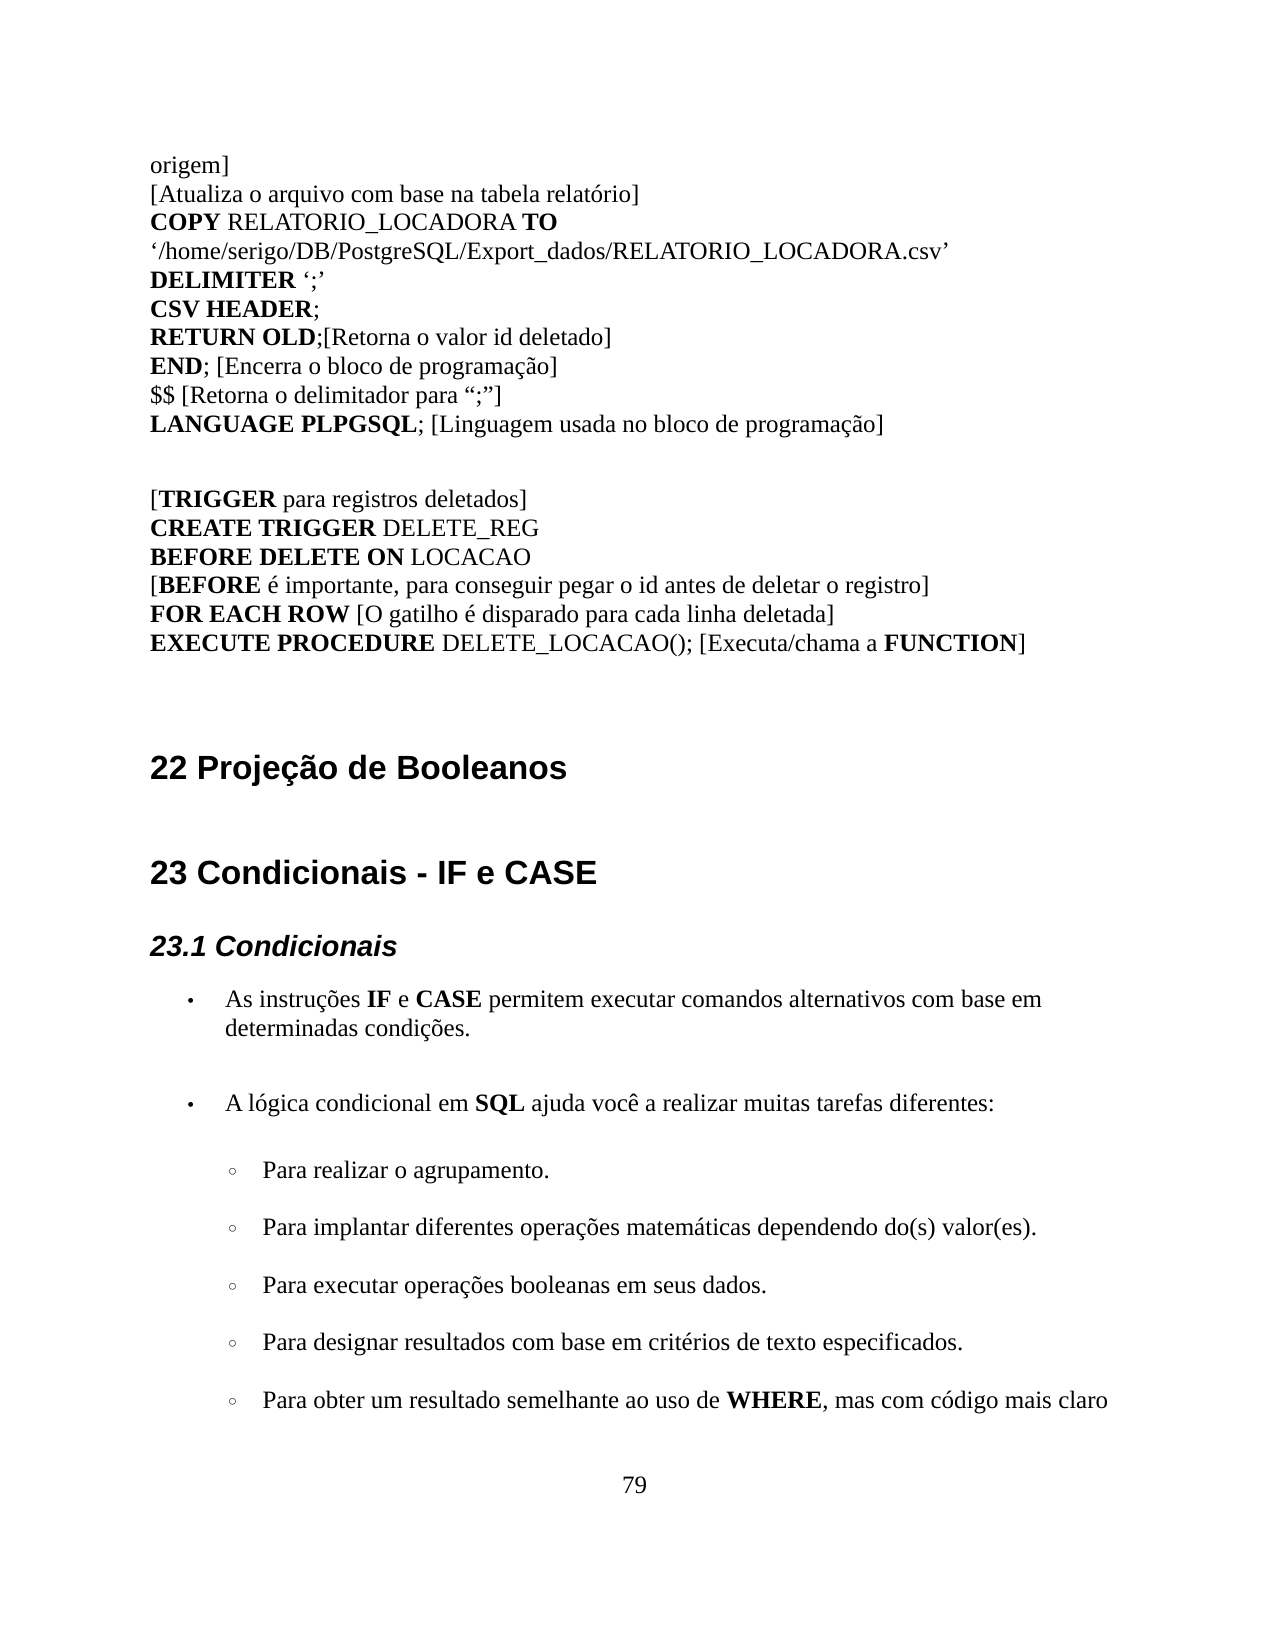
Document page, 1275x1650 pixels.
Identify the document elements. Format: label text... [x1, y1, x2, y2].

list A lógica condicional em SQL ajuda você a realizar muitas tarefas diferentes: [187, 1088, 1125, 1146]
subtitle 22 Projeção de Booleanos [150, 748, 1125, 787]
list Para executar operações booleanas em seus dados. [225, 1270, 1125, 1327]
list Para obter um resultado semelhante ao uso de WHERE, mas com código mais claro [225, 1385, 1125, 1413]
text [TRIGGER para registros deletados] CREATE TRIGGER DELETE_REG BEFORE DELETE ON LOCACAO [BEFORE é importante, para conseguir pegar o id antes de deletar o registro] FOR EACH ROW [O gatilho é disparado para cada linha deletada] EXECUTE PROCEDURE DELETE_LOCACAO(); [Executa/chama a FUNCTION] [150, 484, 1125, 685]
list Para realizar o agrupamento. [225, 1155, 1125, 1212]
subtitle 23 Condicionais - IF e CASE [150, 853, 1125, 892]
list Para implantar diferentes operações matemáticas dependendo do(s) valor(es). [225, 1212, 1125, 1270]
subtitle 23.1 Condicionais [150, 929, 1125, 963]
text origem] [Atualiza o arquivo com base na tabela relatório] COPY RELATORIO_LOCADORA TO ‘/home/serigo/DB/PostgreSQL/Export_dados/RELATORIO_LOCADORA.csv’ DELIMITER ‘;’ CSV HEADER; RETURN OLD;[Retorna o valor id deletado] END; [Encerra o bloco de programação] $$ [Retorna o delimitador para “;”] LANGUAGE PLPGSQL; [Linguagem usada no bloco de programação] [150, 150, 1125, 466]
list As instruções IF e CASE permitem executar comandos alternativos com base em determinadas condições. [187, 984, 1125, 1070]
list Para designar resultados com base em critérios de texto especificados. [225, 1327, 1125, 1385]
